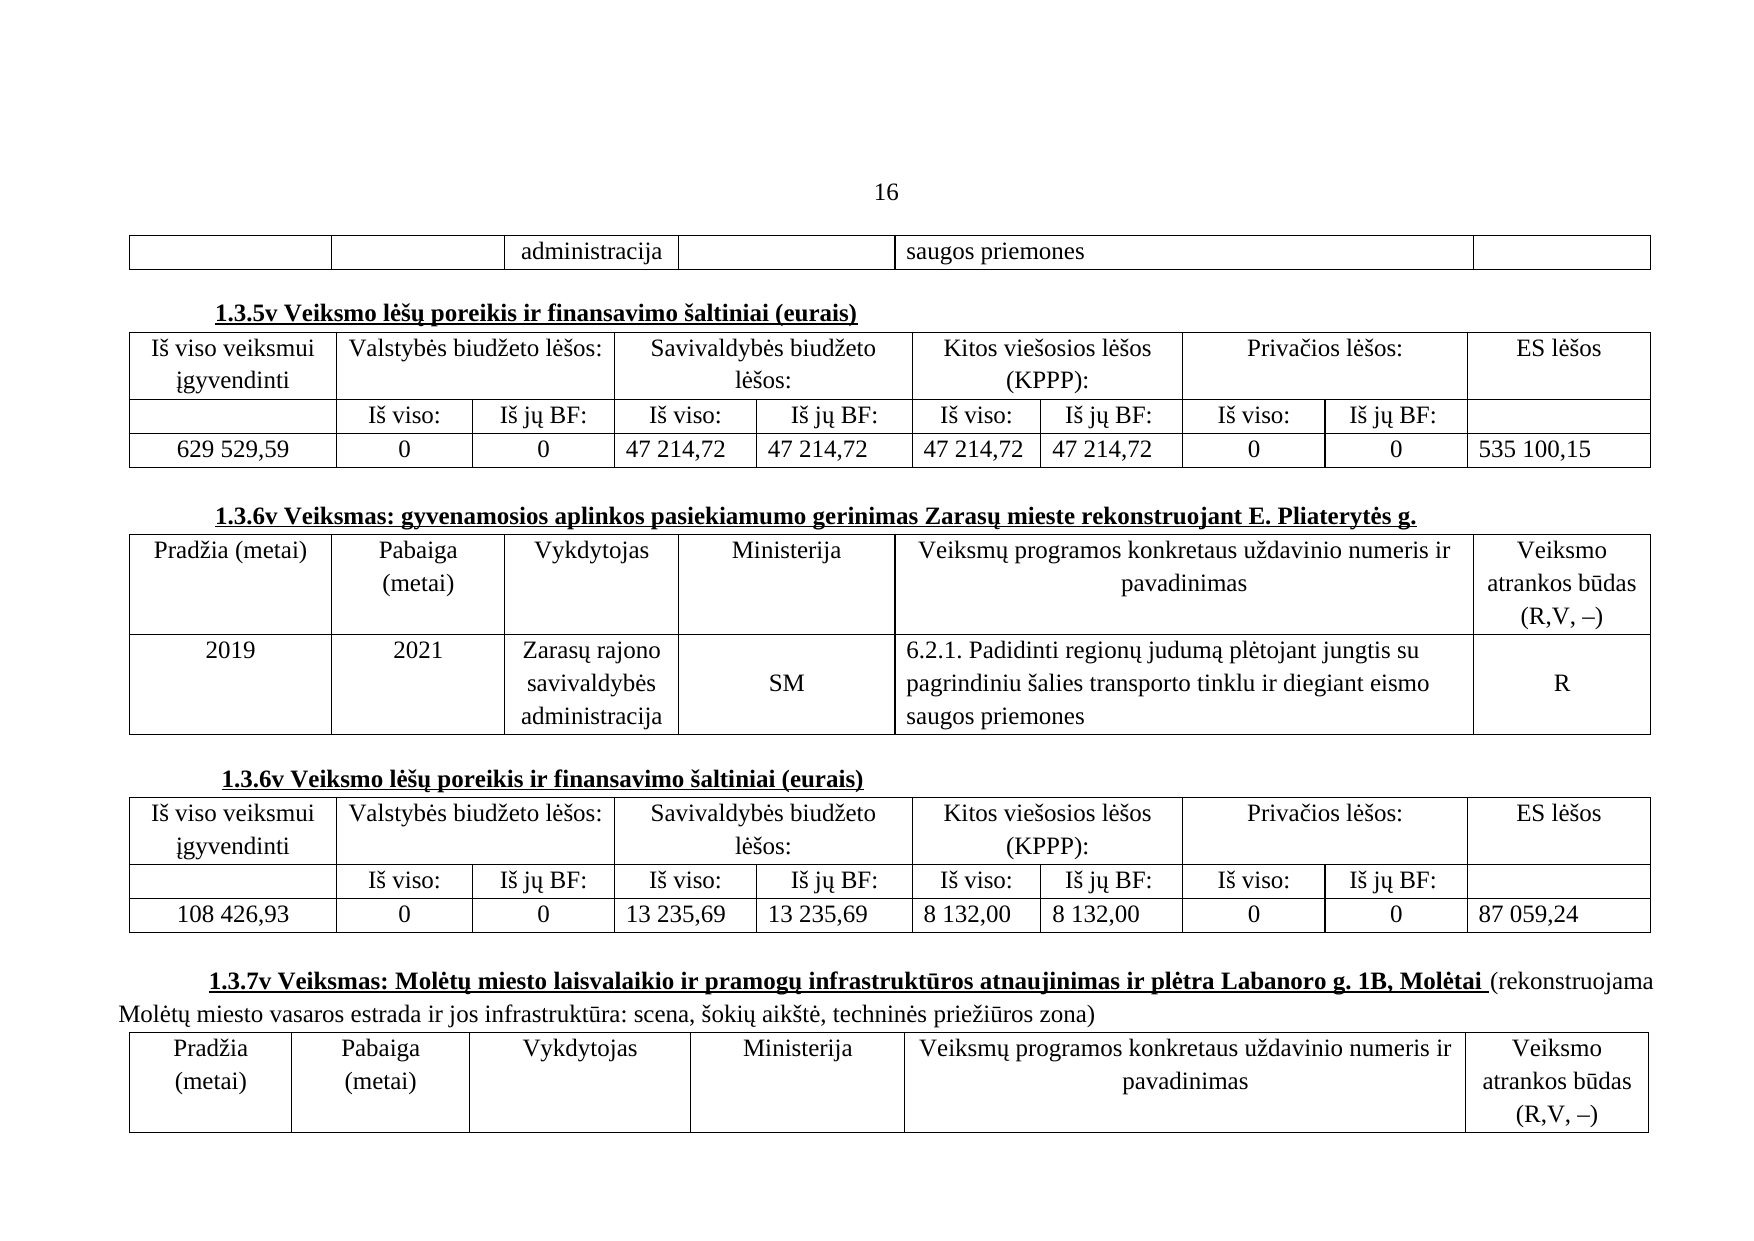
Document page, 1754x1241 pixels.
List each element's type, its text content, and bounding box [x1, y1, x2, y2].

table_cell 108 426,93 [130, 899, 336, 932]
table_cell Iš jų BF: [757, 400, 912, 433]
table_cell [679, 236, 894, 269]
table_cell [332, 236, 504, 269]
table_cell [130, 400, 336, 433]
table_cell 0 [337, 899, 472, 932]
table_cell Iš jų BF: [1041, 400, 1182, 433]
text 1.3.6v Veiksmo lėšų poreikis ir finansavimo šaltiniai (eurais) [118, 764, 1654, 793]
table_cell Iš viso: [337, 865, 472, 898]
table_cell 535 100,15 [1468, 434, 1650, 467]
table_header Vykdytojas [505, 535, 678, 634]
table_cell Iš jų BF: [757, 865, 912, 898]
table_cell Iš jų BF: [473, 400, 614, 433]
table_cell [130, 865, 336, 898]
table_header Privačios lėšos: [1183, 333, 1467, 399]
table_cell 0 [473, 899, 614, 932]
table_header Kitos viešosios lėšos (KPPP): [913, 333, 1182, 399]
table_cell 0 [1326, 434, 1467, 467]
table_cell Iš jų BF: [1041, 865, 1182, 898]
table_cell 0 [473, 434, 614, 467]
table_cell Iš jų BF: [1326, 865, 1467, 898]
table_header Savivaldybės biudžeto lėšos: [615, 333, 912, 399]
table_cell Iš viso: [913, 400, 1040, 433]
table_cell Iš viso: [615, 400, 756, 433]
table_cell Iš viso: [337, 400, 472, 433]
table_cell [1474, 236, 1650, 269]
table_cell 0 [1183, 899, 1324, 932]
table_cell 47 214,72 [1041, 434, 1182, 467]
table_cell 0 [1183, 434, 1324, 467]
table_cell 0 [1326, 899, 1467, 932]
table_cell 2021 [332, 635, 504, 734]
table_cell saugos priemones [896, 236, 1473, 269]
table_header Privačios lėšos: [1183, 798, 1467, 864]
table_header Pradžia (metai) [130, 535, 331, 634]
table_header Vykdytojas [470, 1033, 690, 1132]
table_header Iš viso veiksmui įgyvendinti [130, 798, 336, 864]
table_header Veiksmų programos konkretaus uždavinio numeris ir pavadinimas [905, 1033, 1465, 1132]
table_cell 629 529,59 [130, 434, 336, 467]
table_cell 0 [337, 434, 472, 467]
table_cell 47 214,72 [913, 434, 1040, 467]
table_cell 47 214,72 [757, 434, 912, 467]
table_header Kitos viešosios lėšos (KPPP): [913, 798, 1182, 864]
table_cell Iš viso: [615, 865, 756, 898]
table_cell [1468, 865, 1650, 898]
table_cell Zarasų rajono savivaldybės administracija [505, 635, 678, 734]
table_cell [130, 236, 331, 269]
table_header Veiksmo atrankos būdas (R,V, –) [1466, 1033, 1648, 1132]
table_cell Iš viso: [913, 865, 1040, 898]
text 1.3.5v Veiksmo lėšų poreikis ir finansavimo šaltiniai (eurais) [118, 298, 1654, 327]
table_header ES lėšos [1468, 798, 1650, 864]
table_header Veiksmo atrankos būdas (R,V, –) [1474, 535, 1650, 634]
table_cell Iš jų BF: [473, 865, 614, 898]
text 1.3.6v Veiksmas: gyvenamosios aplinkos pasiekiamumo gerinimas Zarasų mieste rekonstruojant E. Pliaterytės g. [118, 501, 1654, 529]
table_cell Iš jų BF: [1326, 400, 1467, 433]
table_header Pradžia (metai) [130, 1033, 291, 1132]
table_header Ministerija [691, 1033, 904, 1132]
table_cell 13 235,69 [615, 899, 756, 932]
table_cell R [1474, 635, 1650, 734]
table_cell 8 132,00 [1041, 899, 1182, 932]
text 1.3.7v Veiksmas: Molėtų miesto laisvalaikio ir pramogų infrastruktūros atnaujinimas ir plėtra Labanoro g. 1B, Molėtai (rekonstruojama Molėtų miesto vasaros estrada ir jos infrastruktūra: scena, šokių aikštė, techninės priežiūros zona) [118, 966, 1654, 1028]
table_cell 87 059,24 [1468, 899, 1650, 932]
table_cell 6.2.1. Padidinti regionų judumą plėtojant jungtis su pagrindiniu šalies transporto tinklu ir diegiant eismo saugos priemones [896, 635, 1473, 734]
table_header Pabaiga (metai) [332, 535, 504, 634]
table_header Pabaiga (metai) [292, 1033, 469, 1132]
table_cell Iš viso: [1183, 865, 1324, 898]
table_header Veiksmų programos konkretaus uždavinio numeris ir pavadinimas [896, 535, 1473, 634]
table_header ES lėšos [1468, 333, 1650, 399]
table_cell Iš viso: [1183, 400, 1324, 433]
table_cell [1468, 400, 1650, 433]
table_header Valstybės biudžeto lėšos: [337, 333, 614, 399]
table_cell 13 235,69 [757, 899, 912, 932]
table_cell 8 132,00 [913, 899, 1040, 932]
table_cell 47 214,72 [615, 434, 756, 467]
table_cell SM [679, 635, 894, 734]
table_header Valstybės biudžeto lėšos: [337, 798, 614, 864]
table_header Iš viso veiksmui įgyvendinti [130, 333, 336, 399]
table_header Savivaldybės biudžeto lėšos: [615, 798, 912, 864]
table_cell administracija [505, 236, 678, 269]
table_cell 2019 [130, 635, 331, 734]
table_header Ministerija [679, 535, 894, 634]
